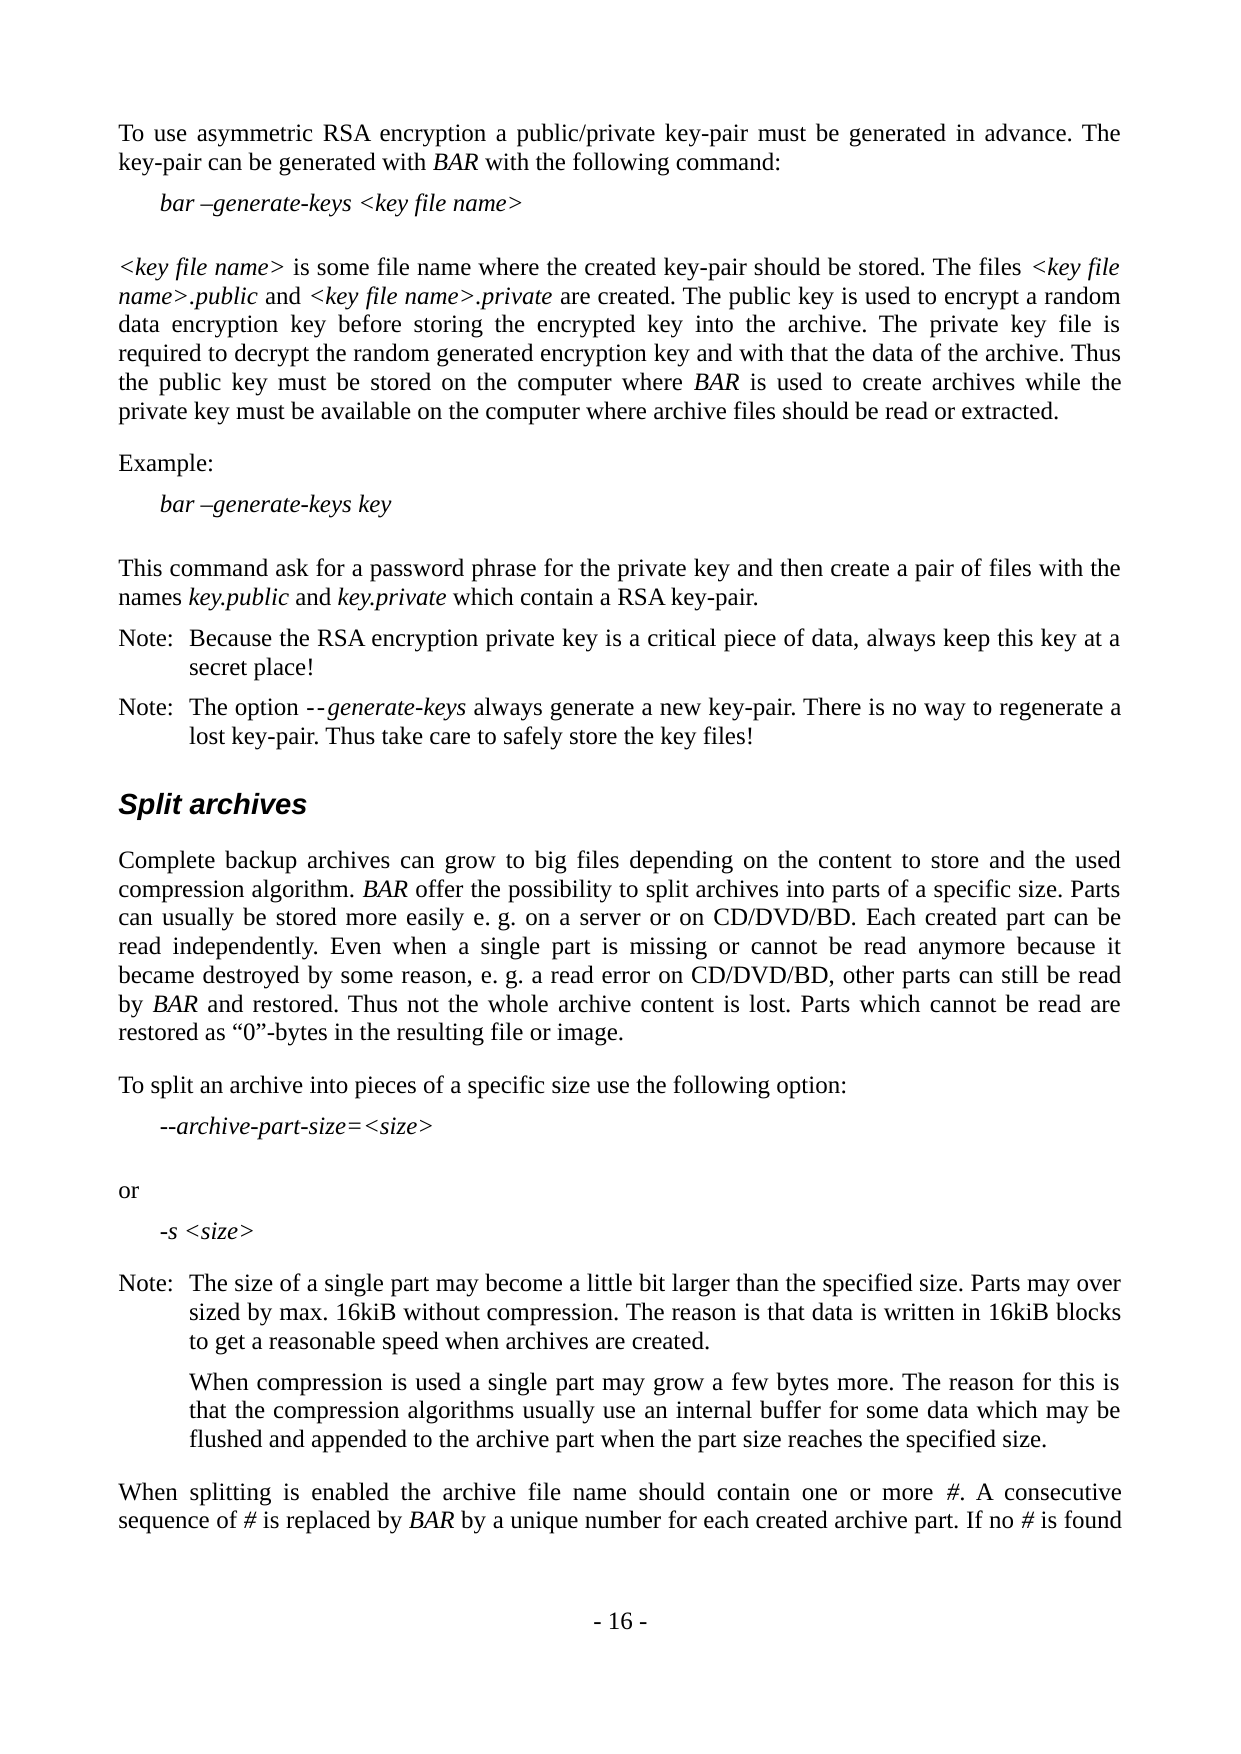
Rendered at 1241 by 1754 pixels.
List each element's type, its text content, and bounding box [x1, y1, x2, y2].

text To use asymmetric RSA encryption a public/private key-pair must be generated in advance. The key-pair can be generated with BAR with the following command: [118, 118, 1122, 176]
text Note: The option ‑‑generate-keys always generate a new key-pair. There is no way to regenerate a lost key-pair. Thus take care to safely store the key files! [118, 692, 1122, 750]
text This command ask for a password phrase for the private key and then create a pair of files with the names key.public and key.private which contain a RSA key-pair. [118, 553, 1122, 611]
text --archive-part-size=<size> [159, 1111, 1122, 1140]
subtitle Split archives [118, 787, 1122, 821]
text <key file name> is some file name where the created key-pair should be stored. The files <key file name>.public and <key file name>.private are created. The public key is used to encrypt a random data encryption key before storing the encrypted key into the archive. The private key file is required to decrypt the random generated encryption key and with that the data of the archive. Thus the public key must be stored on the computer where BAR is used to create archives while the private key must be available on the computer where archive files should be read or extracted. [118, 252, 1122, 424]
text bar –generate-keys <key file name> [159, 188, 1122, 216]
text Note: The size of a single part may become a little bit larger than the specified size. Parts may over sized by max. 16kiB without compression. The reason is that data is written in 16kiB blocks to get a reasonable speed when archives are created. [118, 1268, 1122, 1355]
text To split an archive into pieces of a specific size use the following option: [118, 1070, 1122, 1099]
text When compression is used a single part may grow a few bytes more. The reason for this is that the compression algorithms usually use an internal buffer for some data which may be flushed and appended to the archive part when the part size reaches the specified size. [118, 1367, 1122, 1453]
text Complete backup archives can grow to big files depending on the content to store and the used compression algorithm. BAR offer the possibility to split archives into parts of a specific size. Parts can usually be stored more easily e. g. on a server or on CD/DVD/BD. Each created part can be read independently. Even when a single part is missing or cannot be read anymore because it became destroyed by some reason, e. g. a read error on CD/DVD/BD, other parts can still be read by BAR and restored. Thus not the whole archive content is lost. Parts which cannot be read are restored as “0”-bytes in the resulting file or image. [118, 845, 1122, 1046]
text When splitting is enabled the archive file name should contain one or more #. A consecutive sequence of # is replaced by BAR by a unique number for each created archive part. If no # is found [118, 1477, 1122, 1534]
text or [118, 1175, 1122, 1204]
text bar –generate-keys key [159, 489, 1122, 518]
text Example: [118, 448, 1122, 477]
text -s <size> [159, 1216, 1122, 1245]
text Note: Because the RSA encryption private key is a critical piece of data, always keep this key at a secret place! [118, 623, 1122, 681]
